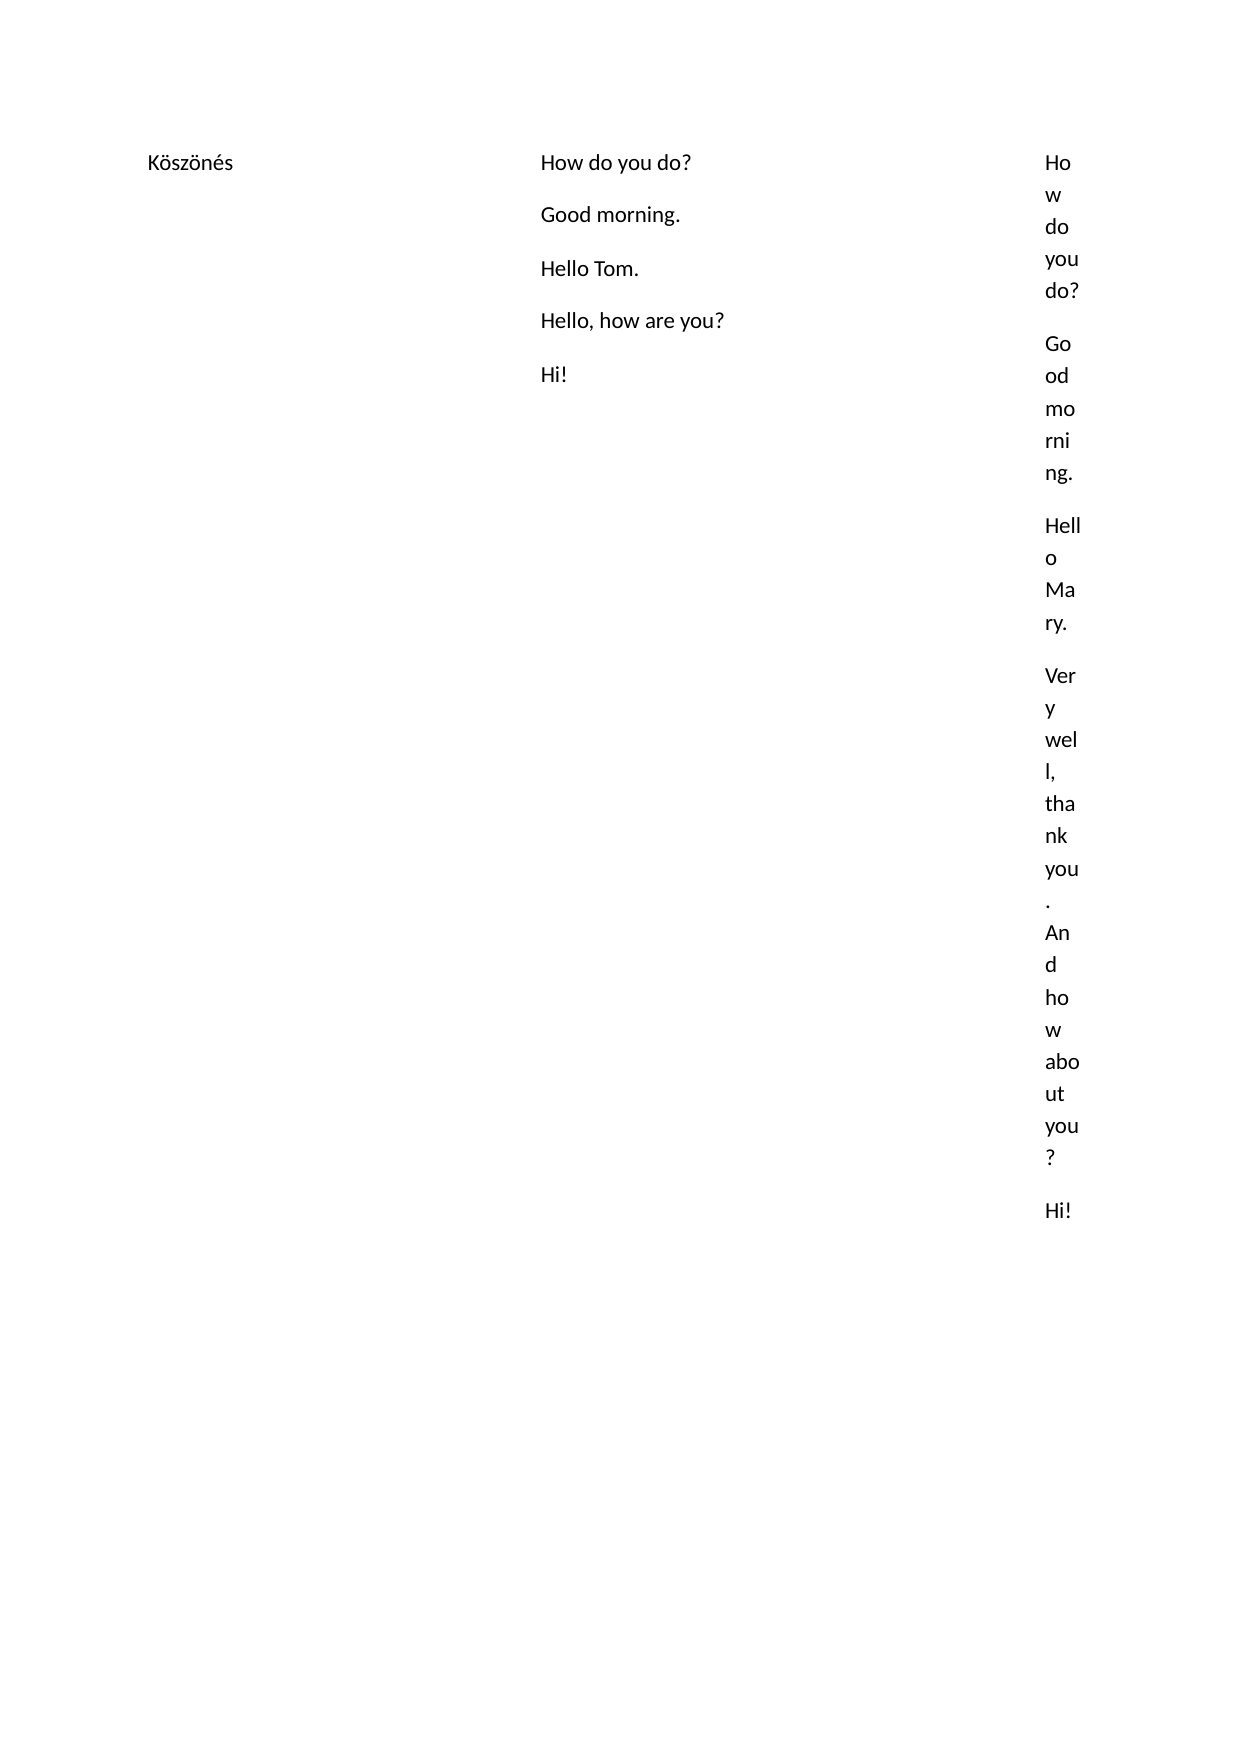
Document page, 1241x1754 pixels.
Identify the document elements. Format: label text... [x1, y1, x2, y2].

table_cell How do you do? Good morning. Hello Mary. Very well, thank you. And how about you? Hi! [1034, 148, 1093, 1245]
table_cell How do you do? Good morning. Hello Tom. Hello, how are you? Hi! [529, 148, 1033, 1245]
table_cell Köszönés [136, 148, 529, 1245]
